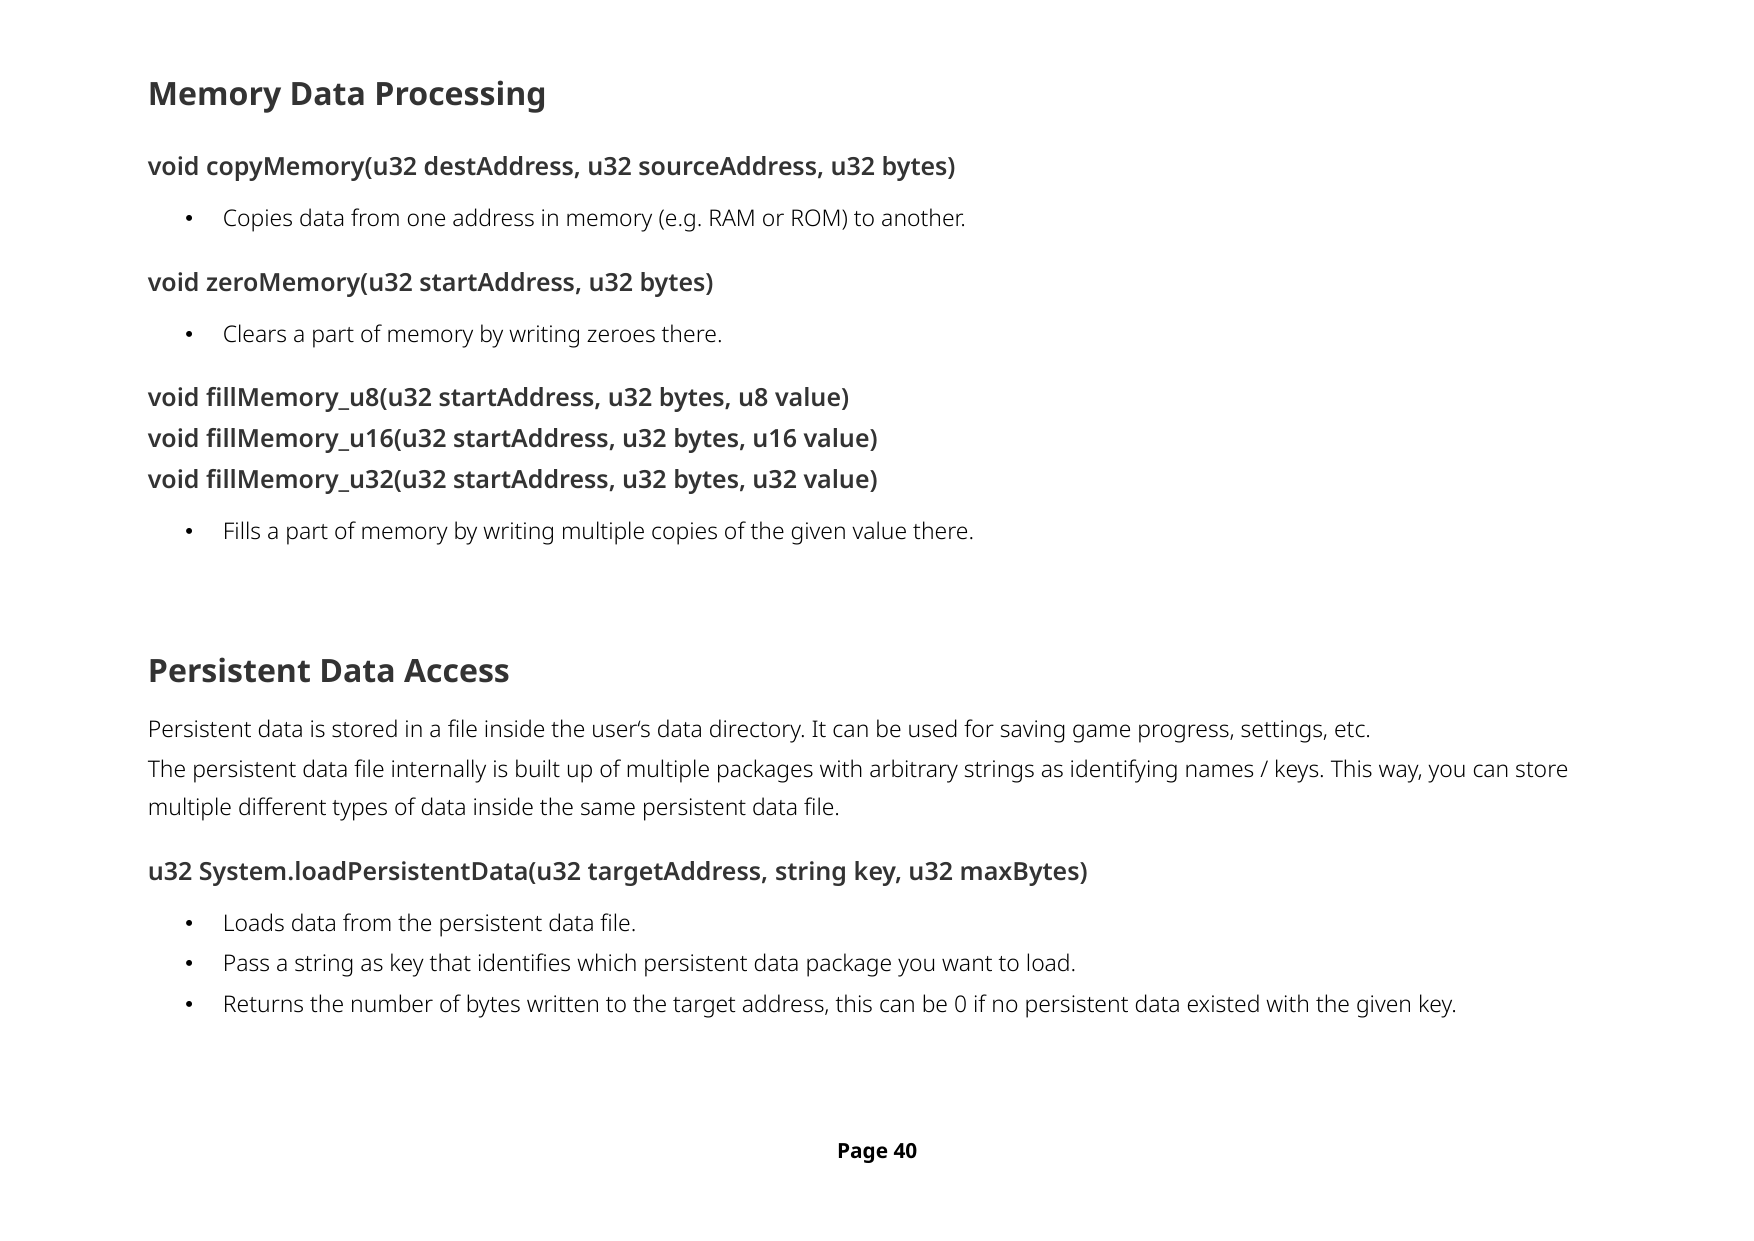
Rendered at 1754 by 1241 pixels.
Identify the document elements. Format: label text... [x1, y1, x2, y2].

list Fills a part of memory by writing multiple copies of the given value there. [185, 515, 1606, 546]
list Clears a part of memory by writing zeroes there. [185, 317, 1606, 349]
list Loads data from the persistent data file. [185, 907, 1606, 938]
list Copies data from one address in memory (e.g. RAM or ROM) to another. [185, 202, 1606, 233]
subtitle void copyMemory(u32 destAddress, u32 sourceAddress, u32 bytes) [148, 148, 1606, 182]
text The persistent data file internally is built up of multiple packages with arbitrary strings as identifying names / keys. This way, you can store multiple different types of data inside the same persistent data file. [148, 753, 1606, 822]
subtitle Persistent Data Access [148, 648, 1606, 692]
list Returns the number of bytes written to the target address, this can be 0 if no persistent data existed with the given key. [185, 987, 1606, 1019]
list Pass a string as key that identifies which persistent data package you want to load. [185, 947, 1606, 978]
subtitle u32 System.loadPersistentData(u32 targetAddress, string key, u32 maxBytes) [148, 853, 1606, 887]
subtitle void zeroMemory(u32 startAddress, u32 bytes) [148, 264, 1606, 298]
text Persistent data is stored in a file inside the user‘s data directory. It can be used for saving game progress, settings, etc. [148, 713, 1606, 744]
subtitle void fillMemory_u8(u32 startAddress, u32 bytes, u8 value) void fillMemory_u16(u32 startAddress, u32 bytes, u16 value) void fillMemory_u32(u32 startAddress, u32 bytes, u32 value) [148, 380, 1606, 496]
subtitle Memory Data Processing [148, 71, 1606, 114]
